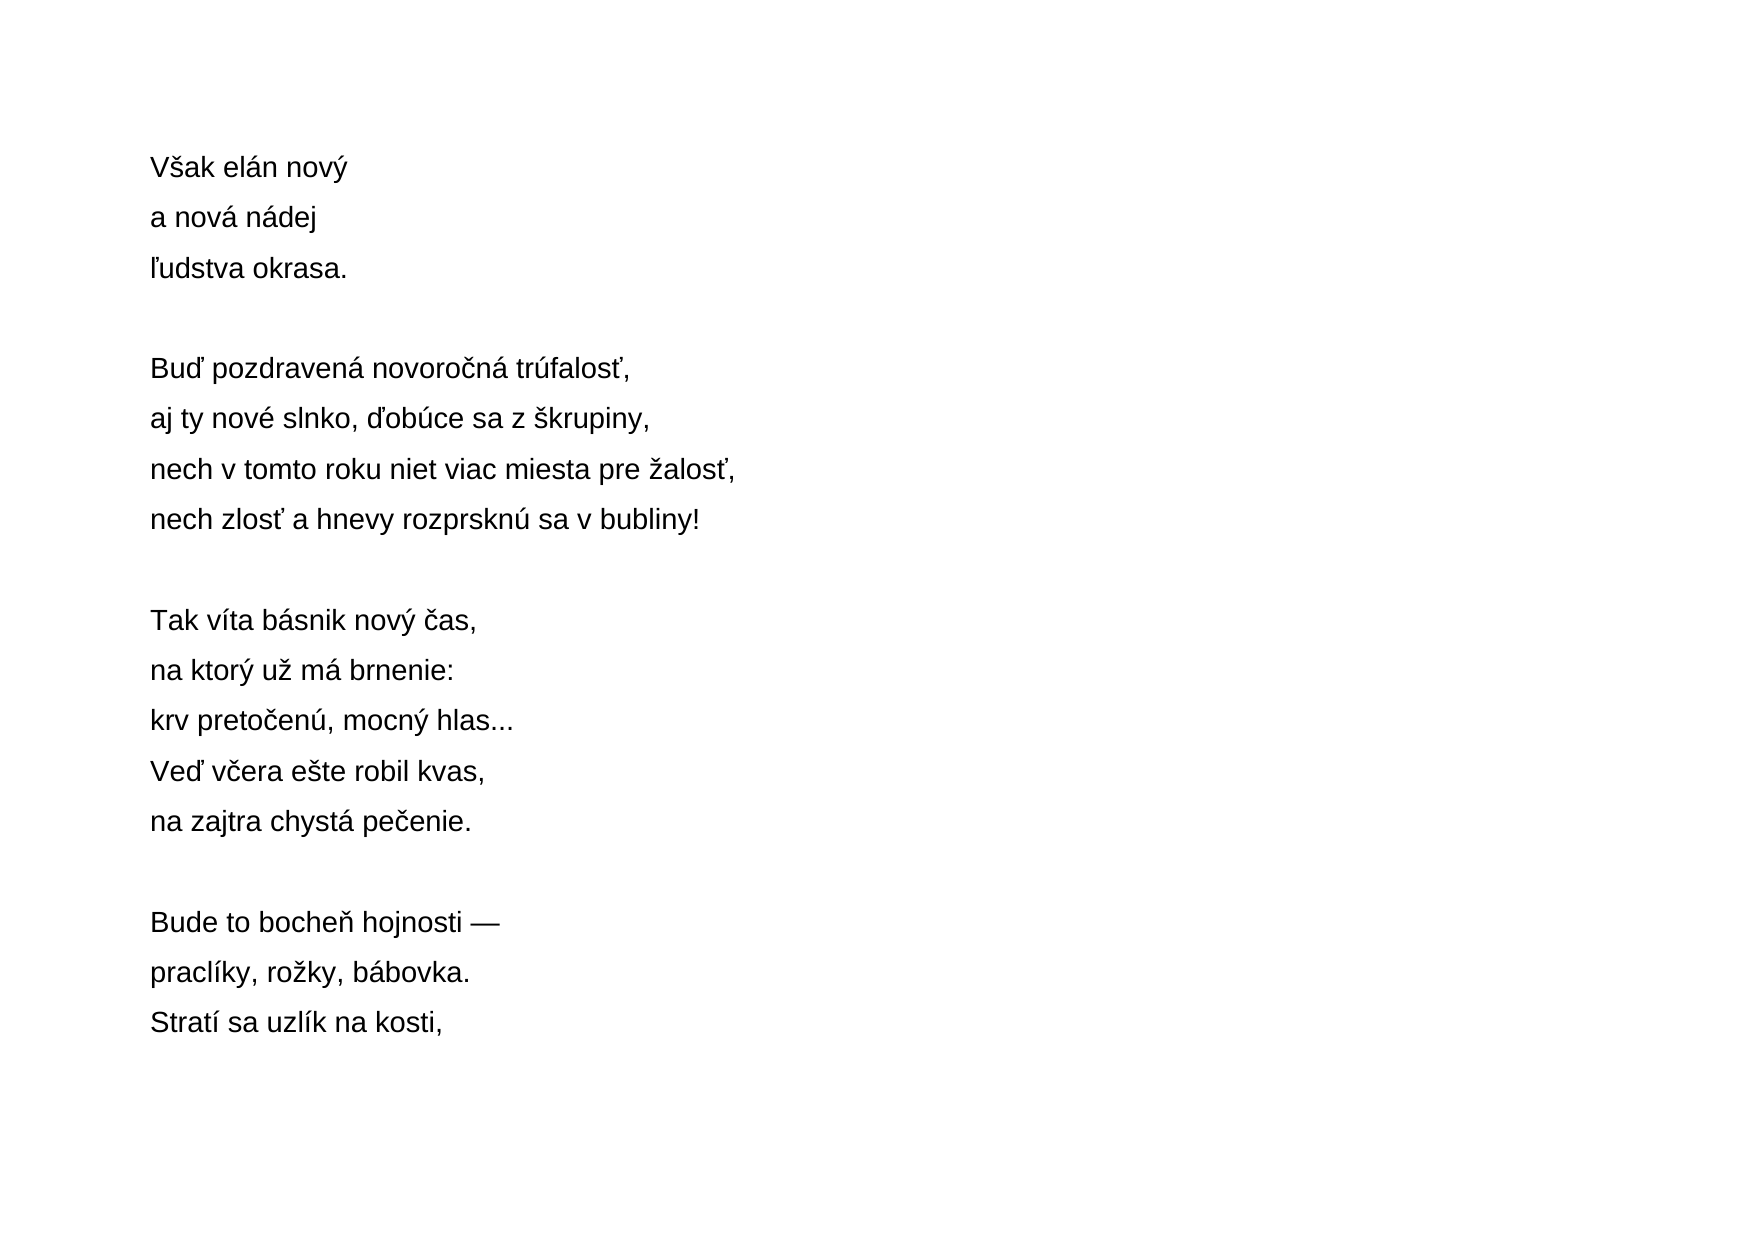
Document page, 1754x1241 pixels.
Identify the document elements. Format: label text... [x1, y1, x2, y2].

text Stratí sa uzlík na kosti, [150, 1005, 1243, 1039]
text a nová nádej [150, 200, 1243, 234]
text na ktorý už má brnenie: [150, 653, 1243, 687]
text Buď pozdravená novoročná trúfalosť, [150, 351, 1243, 385]
text nech zlosť a hnevy rozprsknú sa v bubliny! [150, 502, 1243, 536]
text ľudstva okrasa. [150, 251, 1243, 284]
text aj ty nové slnko, ďobúce sa z škrupiny, [150, 402, 1243, 435]
text Tak víta básnik nový čas, [150, 603, 1243, 636]
text praclíky, rožky, bábovka. [150, 955, 1243, 988]
text krv pretočenú, mocný hlas... [150, 703, 1243, 737]
text na zajtra chystá pečenie. [150, 804, 1243, 838]
text nech v tomto roku niet viac miesta pre žalosť, [150, 452, 1243, 485]
text Bude to bocheň hojnosti — [150, 905, 1243, 938]
text Však elán nový [150, 150, 1243, 183]
text Veď včera ešte robil kvas, [150, 754, 1243, 787]
